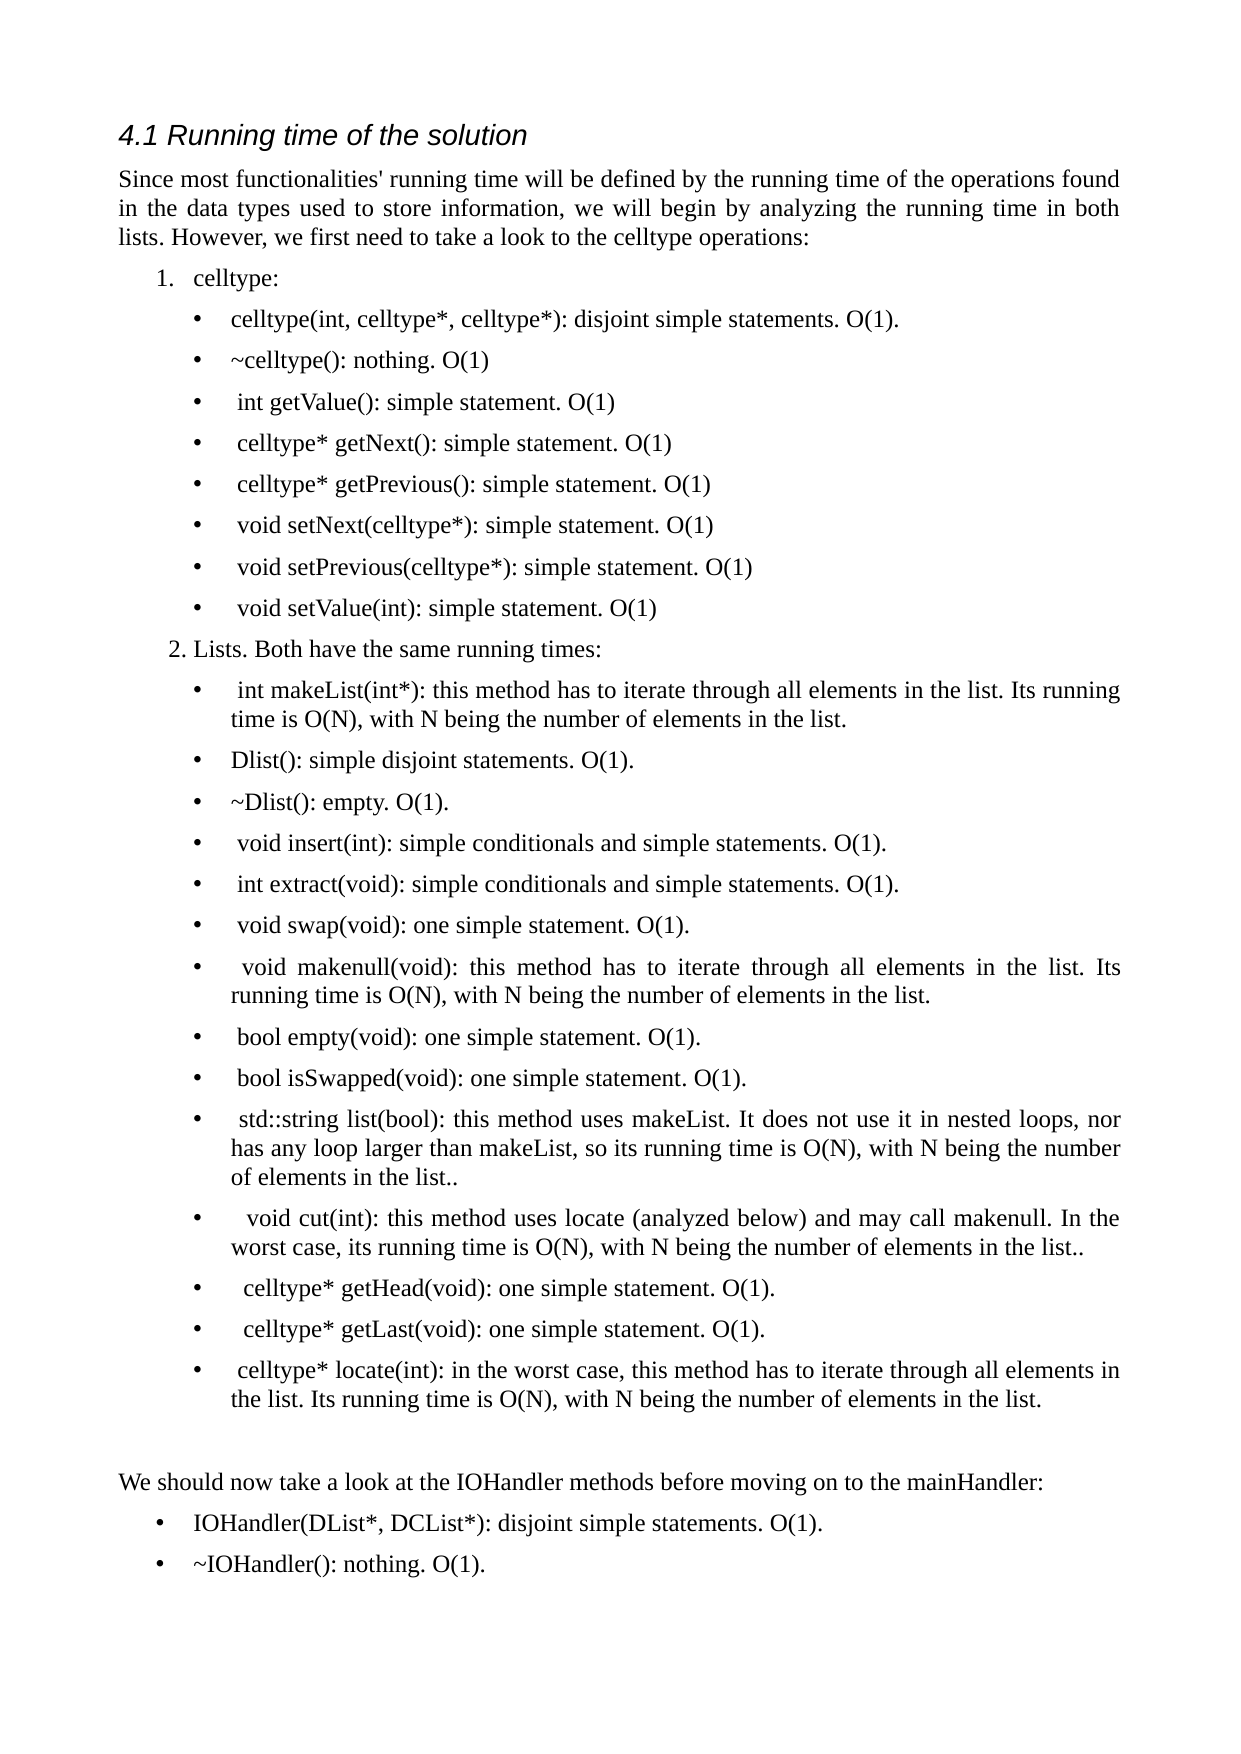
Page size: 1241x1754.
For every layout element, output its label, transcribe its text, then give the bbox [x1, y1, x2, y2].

list celltype(int, celltype*, celltype*): disjoint simple statements. O(1). [193, 304, 1122, 333]
list celltype* getHead(void): one simple statement. O(1). [193, 1273, 1122, 1302]
list void insert(int): simple conditionals and simple statements. O(1). [193, 828, 1122, 857]
text We should now take a look at the IOHandler methods before moving on to the mainHandler: [118, 1467, 1122, 1495]
list celltype: [156, 263, 1122, 292]
list int makeList(int*): this method has to iterate through all elements in the list. Its running time is O(N), with N being the number of elements in the list. [193, 675, 1122, 733]
list Dlist(): simple disjoint statements. O(1). [193, 745, 1122, 774]
list int getValue(): simple statement. O(1) [193, 387, 1122, 415]
list celltype* getPrevious(): simple statement. O(1) [193, 469, 1122, 498]
list ~IOHandler(): nothing. O(1). [156, 1549, 1122, 1578]
list bool empty(void): one simple statement. O(1). [193, 1022, 1122, 1050]
list void setValue(int): simple statement. O(1) [193, 593, 1122, 622]
list ~Dlist(): empty. O(1). [193, 787, 1122, 815]
list IOHandler(DList*, DCList*): disjoint simple statements. O(1). [156, 1508, 1122, 1537]
list void setNext(celltype*): simple statement. O(1) [193, 510, 1122, 539]
list void swap(void): one simple statement. O(1). [193, 910, 1122, 939]
list ~celltype(): nothing. O(1) [193, 345, 1122, 374]
subtitle 4.1 Running time of the solution [118, 118, 1122, 152]
text Since most functionalities' running time will be defined by the running time of the operations found in the data types used to store information, we will begin by analyzing the running time in both lists. However, we first need to take a look to the celltype operations: [118, 164, 1122, 250]
list int extract(void): simple conditionals and simple statements. O(1). [193, 869, 1122, 898]
list celltype* getLast(void): one simple statement. O(1). [193, 1314, 1122, 1343]
list celltype* getNext(): simple statement. O(1) [193, 428, 1122, 457]
list void setPrevious(celltype*): simple statement. O(1) [193, 552, 1122, 580]
list std::string list(bool): this method uses makeList. It does not use it in nested loops, nor has any loop larger than makeList, so its running time is O(N), with N being the number of elements in the list.. [193, 1104, 1122, 1190]
list bool isSwapped(void): one simple statement. O(1). [193, 1063, 1122, 1092]
list void cut(int): this method uses locate (analyzed below) and may call makenull. In the worst case, its running time is O(N), with N being the number of elements in the list.. [193, 1203, 1122, 1260]
text 2. Lists. Both have the same running times: [118, 634, 1122, 663]
list void makenull(void): this method has to iterate through all elements in the list. Its running time is O(N), with N being the number of elements in the list. [193, 952, 1122, 1009]
list celltype* locate(int): in the worst case, this method has to iterate through all elements in the list. Its running time is O(N), with N being the number of elements in the list. [193, 1355, 1122, 1413]
